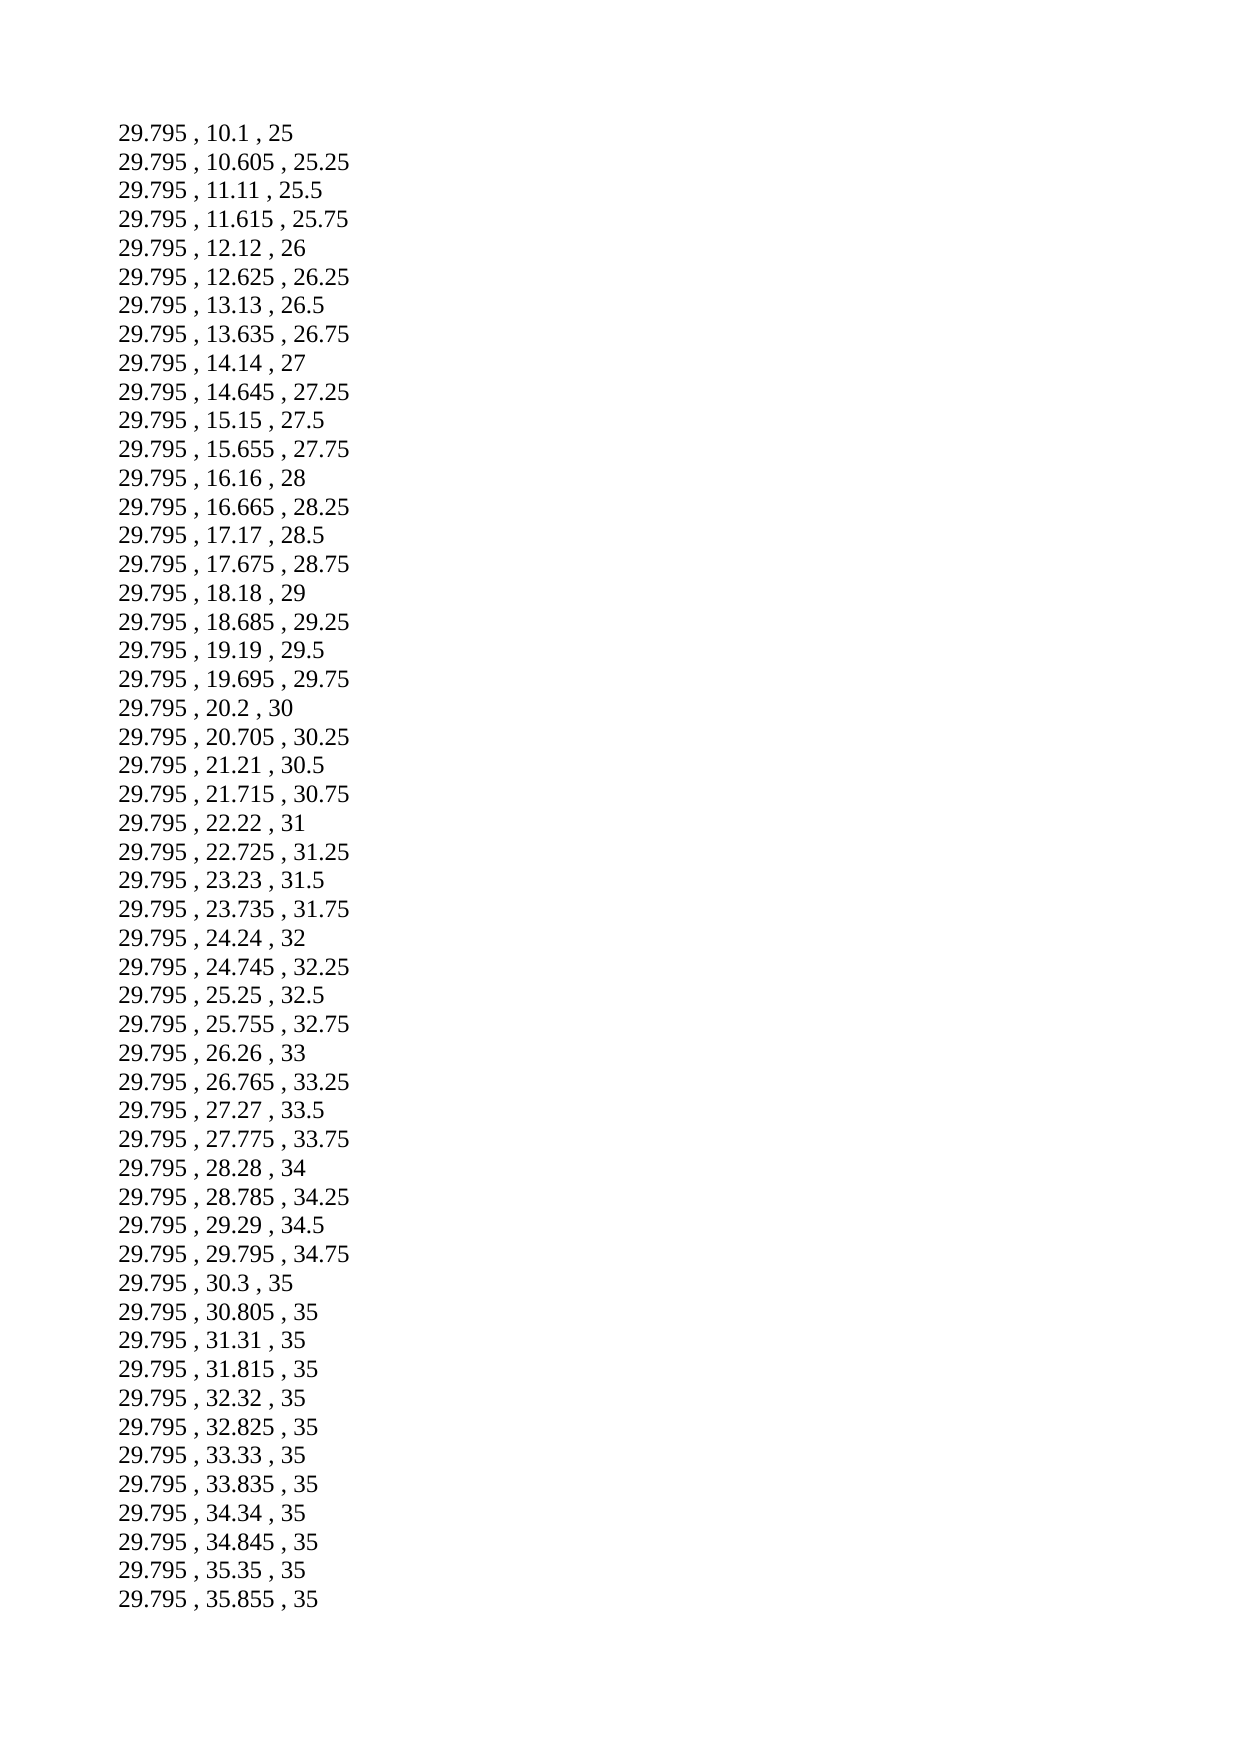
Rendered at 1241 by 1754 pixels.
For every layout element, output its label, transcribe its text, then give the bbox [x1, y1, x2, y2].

text 29.795 , 12.12 , 26 [118, 233, 1122, 262]
text 29.795 , 17.17 , 28.5 [118, 521, 1122, 549]
text 29.795 , 33.835 , 35 [118, 1469, 1122, 1498]
text 29.795 , 10.1 , 25 [118, 118, 1122, 147]
text 29.795 , 24.745 , 32.25 [118, 952, 1122, 981]
text 29.795 , 30.805 , 35 [118, 1297, 1122, 1326]
text 29.795 , 21.21 , 30.5 [118, 751, 1122, 779]
text 29.795 , 35.35 , 35 [118, 1556, 1122, 1584]
text 29.795 , 18.18 , 29 [118, 578, 1122, 607]
text 29.795 , 27.775 , 33.75 [118, 1124, 1122, 1153]
text 29.795 , 13.635 , 26.75 [118, 319, 1122, 348]
text 29.795 , 22.22 , 31 [118, 808, 1122, 837]
text 29.795 , 20.705 , 30.25 [118, 722, 1122, 751]
text 29.795 , 19.19 , 29.5 [118, 636, 1122, 664]
text 29.795 , 23.23 , 31.5 [118, 866, 1122, 894]
text 29.795 , 20.2 , 30 [118, 693, 1122, 722]
text 29.795 , 32.32 , 35 [118, 1383, 1122, 1412]
text 29.795 , 31.815 , 35 [118, 1354, 1122, 1383]
text 29.795 , 35.855 , 35 [118, 1584, 1122, 1613]
text 29.795 , 28.785 , 34.25 [118, 1182, 1122, 1211]
text 29.795 , 22.725 , 31.25 [118, 837, 1122, 866]
text 29.795 , 14.14 , 27 [118, 348, 1122, 377]
text 29.795 , 26.26 , 33 [118, 1038, 1122, 1067]
text 29.795 , 30.3 , 35 [118, 1268, 1122, 1297]
text 29.795 , 16.16 , 28 [118, 463, 1122, 492]
text 29.795 , 10.605 , 25.25 [118, 147, 1122, 176]
text 29.795 , 29.29 , 34.5 [118, 1211, 1122, 1239]
text 29.795 , 13.13 , 26.5 [118, 291, 1122, 319]
text 29.795 , 29.795 , 34.75 [118, 1239, 1122, 1268]
text 29.795 , 21.715 , 30.75 [118, 779, 1122, 808]
text 29.795 , 34.34 , 35 [118, 1498, 1122, 1527]
text 29.795 , 28.28 , 34 [118, 1153, 1122, 1182]
text 29.795 , 15.15 , 27.5 [118, 406, 1122, 434]
text 29.795 , 12.625 , 26.25 [118, 262, 1122, 291]
text 29.795 , 26.765 , 33.25 [118, 1067, 1122, 1096]
text 29.795 , 14.645 , 27.25 [118, 377, 1122, 406]
text 29.795 , 31.31 , 35 [118, 1326, 1122, 1354]
text 29.795 , 33.33 , 35 [118, 1441, 1122, 1469]
text 29.795 , 15.655 , 27.75 [118, 434, 1122, 463]
text 29.795 , 27.27 , 33.5 [118, 1096, 1122, 1124]
text 29.795 , 34.845 , 35 [118, 1527, 1122, 1556]
text 29.795 , 25.25 , 32.5 [118, 981, 1122, 1009]
text 29.795 , 11.11 , 25.5 [118, 176, 1122, 204]
text 29.795 , 11.615 , 25.75 [118, 204, 1122, 233]
text 29.795 , 16.665 , 28.25 [118, 492, 1122, 521]
text 29.795 , 19.695 , 29.75 [118, 664, 1122, 693]
text 29.795 , 25.755 , 32.75 [118, 1009, 1122, 1038]
text 29.795 , 32.825 , 35 [118, 1412, 1122, 1441]
text 29.795 , 24.24 , 32 [118, 923, 1122, 952]
text 29.795 , 23.735 , 31.75 [118, 894, 1122, 923]
text 29.795 , 17.675 , 28.75 [118, 549, 1122, 578]
text 29.795 , 18.685 , 29.25 [118, 607, 1122, 636]
